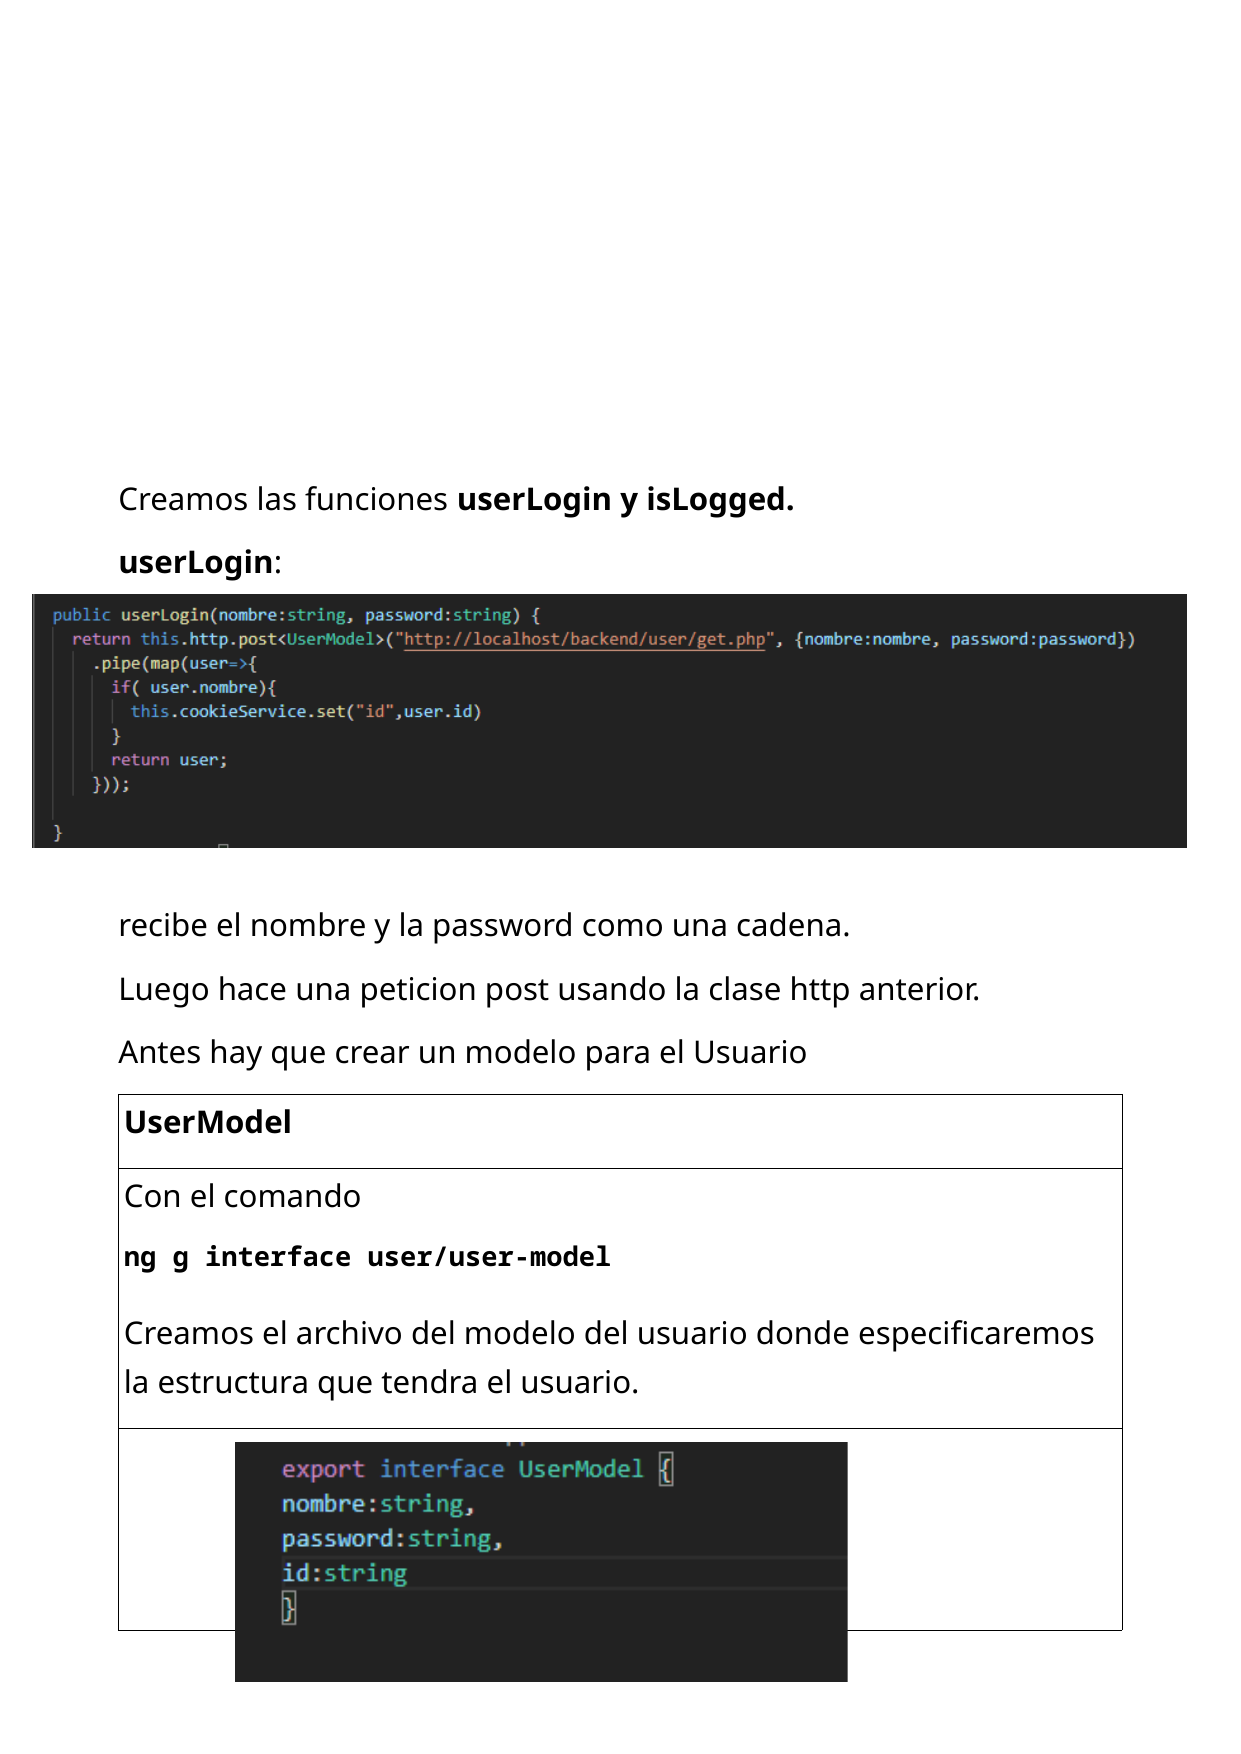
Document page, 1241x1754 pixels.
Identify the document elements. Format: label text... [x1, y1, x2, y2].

table_header UserModel [119, 1095, 1122, 1168]
table_cell Con el comando ng g interface user/user-model Creamos el archivo del modelo del usuario donde especificaremos la estructura que tendra el usuario. [119, 1169, 1122, 1428]
text Luego hace una peticion post usando la clase http anterior. [118, 967, 1122, 1009]
picture [32, 594, 1187, 848]
text Antes hay que crear un modelo para el Usuario [118, 1030, 1122, 1073]
picture [235, 1442, 848, 1682]
text recibe el nombre y la password como una cadena. [118, 848, 1122, 946]
text userLogin: [118, 540, 1122, 583]
text Creamos las funciones userLogin y isLogged. [118, 477, 1122, 519]
table_cell [119, 1429, 1122, 1629]
